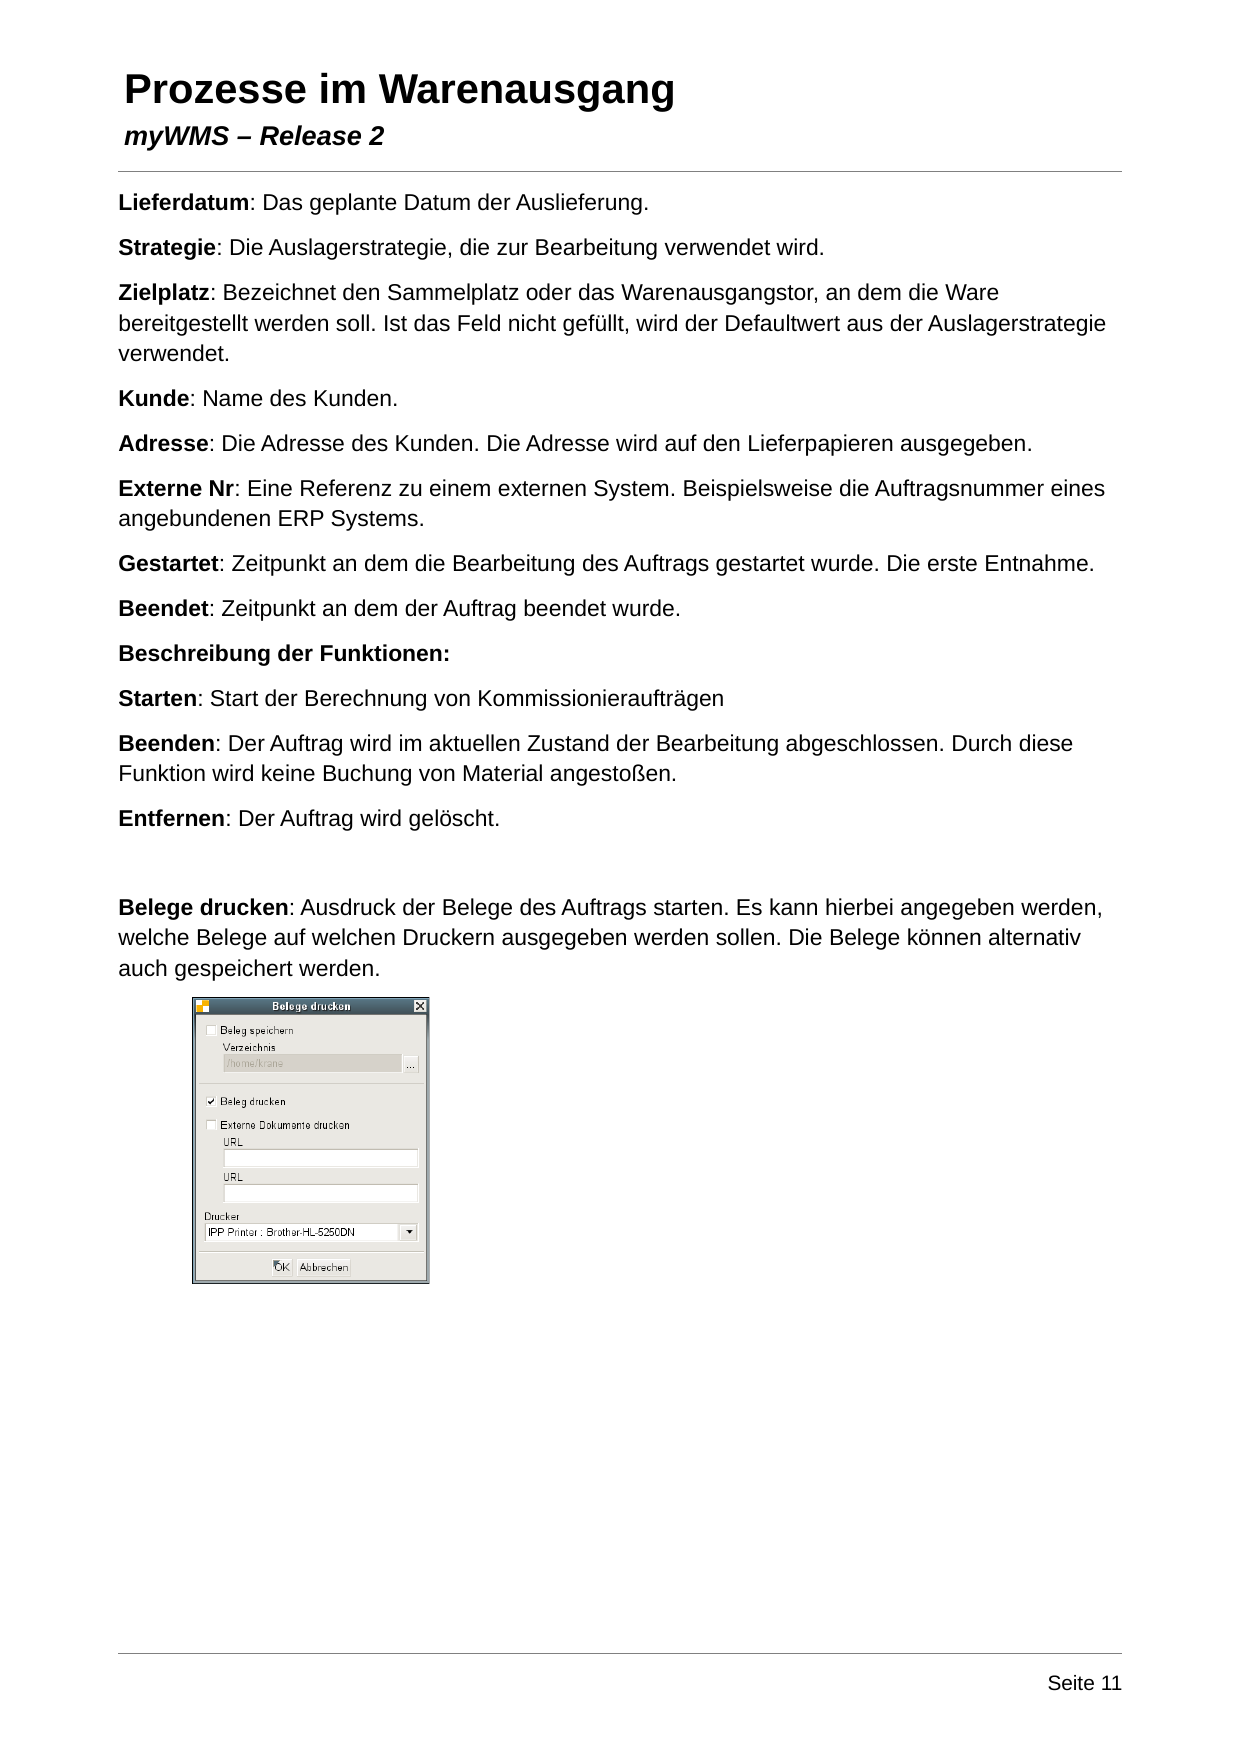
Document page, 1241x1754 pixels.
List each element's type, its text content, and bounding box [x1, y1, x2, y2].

picture [192, 997, 430, 1284]
text Beschreibung der Funktionen: [118, 640, 1122, 666]
text Gestartet: Zeitpunkt an dem die Bearbeitung des Auftrags gestartet wurde. Die erste Entnahme. [118, 550, 1122, 576]
text Lieferdatum: Das geplante Datum der Auslieferung. [118, 189, 1122, 216]
text Belege drucken: Ausdruck der Belege des Auftrags starten. Es kann hierbei angegeben werden, welche Belege auf welchen Druckern ausgegeben werden sollen. Die Belege können alternativ auch gespeichert werden. [118, 894, 1122, 981]
text Starten: Start der Berechnung von Kommissionieraufträgen [118, 685, 1122, 711]
text Adresse: Die Adresse des Kunden. Die Adresse wird auf den Lieferpapieren ausgegeben. [118, 430, 1122, 456]
text Entfernen: Der Auftrag wird gelöscht. [118, 804, 1122, 831]
text Kunde: Name des Kunden. [118, 385, 1122, 411]
text Zielplatz: Bezeichnet den Sammelplatz oder das Warenausgangstor, an dem die Ware bereitgestellt werden soll. Ist das Feld nicht gefüllt, wird der Defaultwert aus der Auslagerstrategie verwendet. [118, 279, 1122, 366]
text Strategie: Die Auslagerstrategie, die zur Bearbeitung verwendet wird. [118, 234, 1122, 261]
text Beenden: Der Auftrag wird im aktuellen Zustand der Bearbeitung abgeschlossen. Durch diese Funktion wird keine Buchung von Material angestoßen. [118, 729, 1122, 786]
text Beendet: Zeitpunkt an dem der Auftrag beendet wurde. [118, 595, 1122, 621]
text Externe Nr: Eine Referenz zu einem externen System. Beispielsweise die Auftragsnummer eines angebundenen ERP Systems. [118, 475, 1122, 531]
